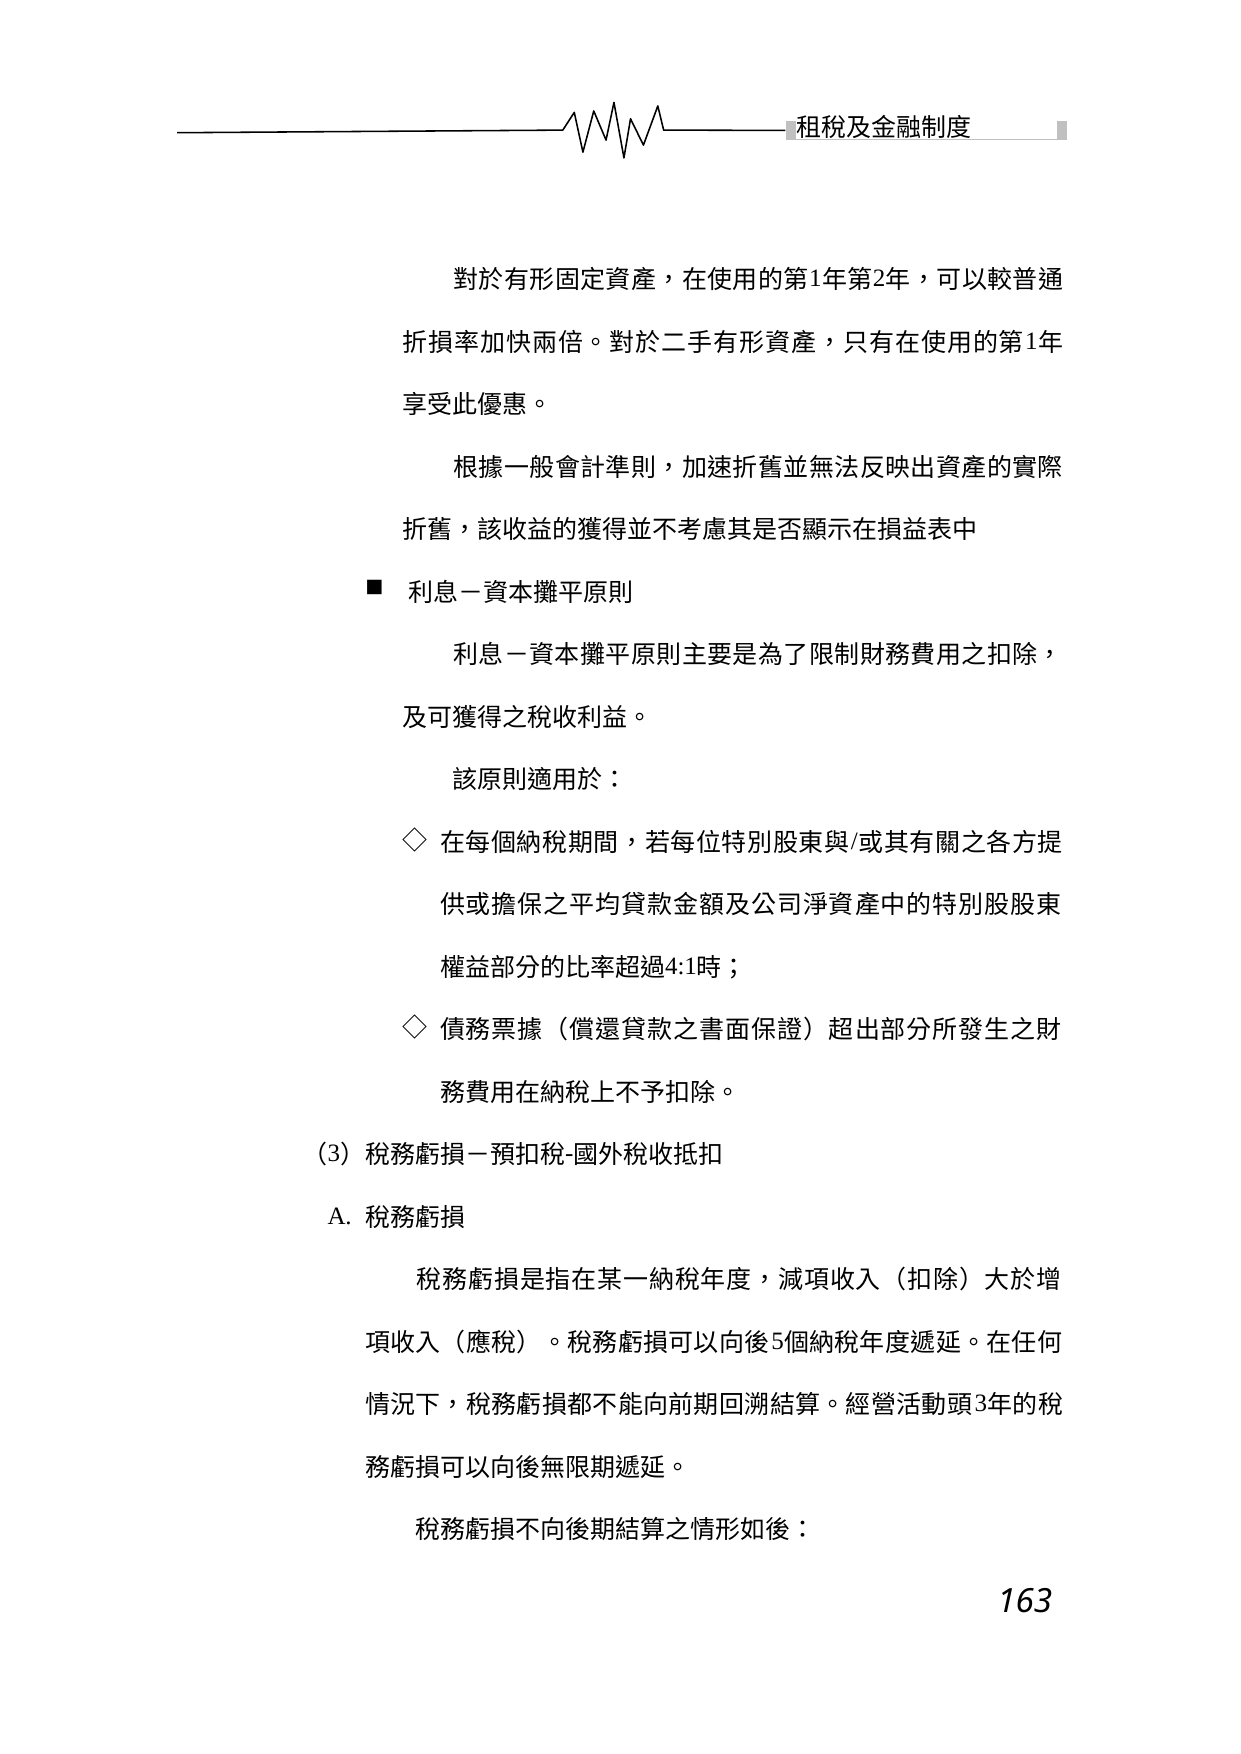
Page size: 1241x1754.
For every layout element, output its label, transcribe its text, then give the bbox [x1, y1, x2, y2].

text 利息－資本攤平原則主要是為了限制財務費用之扣除，及可獲得之稅收利益。 [365, 611, 1063, 736]
text 稅務虧損是指在某一納稅年度，減項收入（扣除）大於增項收入（應稅）。稅務虧損可以向後5個納稅年度遞延。在任何情況下，稅務虧損都不能向前期回溯結算。經營活動頭3年的稅務虧損可以向後無限期遞延。 [327, 1236, 1063, 1486]
text ◇ 債務票據（償還貸款之書面保證）超出部分所發生之財務費用在納稅上不予扣除。 [402, 986, 1063, 1111]
text 該原則適用於： [365, 736, 1063, 799]
text 對於有形固定資產，在使用的第1年第2年，可以較普通折損率加快兩倍。對於二手有形資產，只有在使用的第1年享受此優惠。 [365, 236, 1063, 424]
text （3）稅務虧損－預扣稅-國外稅收抵扣 [302, 1111, 1063, 1174]
text 稅務虧損不向後期結算之情形如後： [327, 1486, 1063, 1549]
text ◇ 在每個納稅期間，若每位特別股東與/或其有關之各方提供或擔保之平均貸款金額及公司淨資產中的特別股股東權益部分的比率超過4:1時； [402, 799, 1063, 986]
text  利息－資本攤平原則 [327, 549, 1063, 611]
text A. 稅務虧損 [327, 1174, 1063, 1236]
text 根據一般會計準則，加速折舊並無法反映出資產的實際折舊，該收益的獲得並不考慮其是否顯示在損益表中 [365, 424, 1063, 549]
